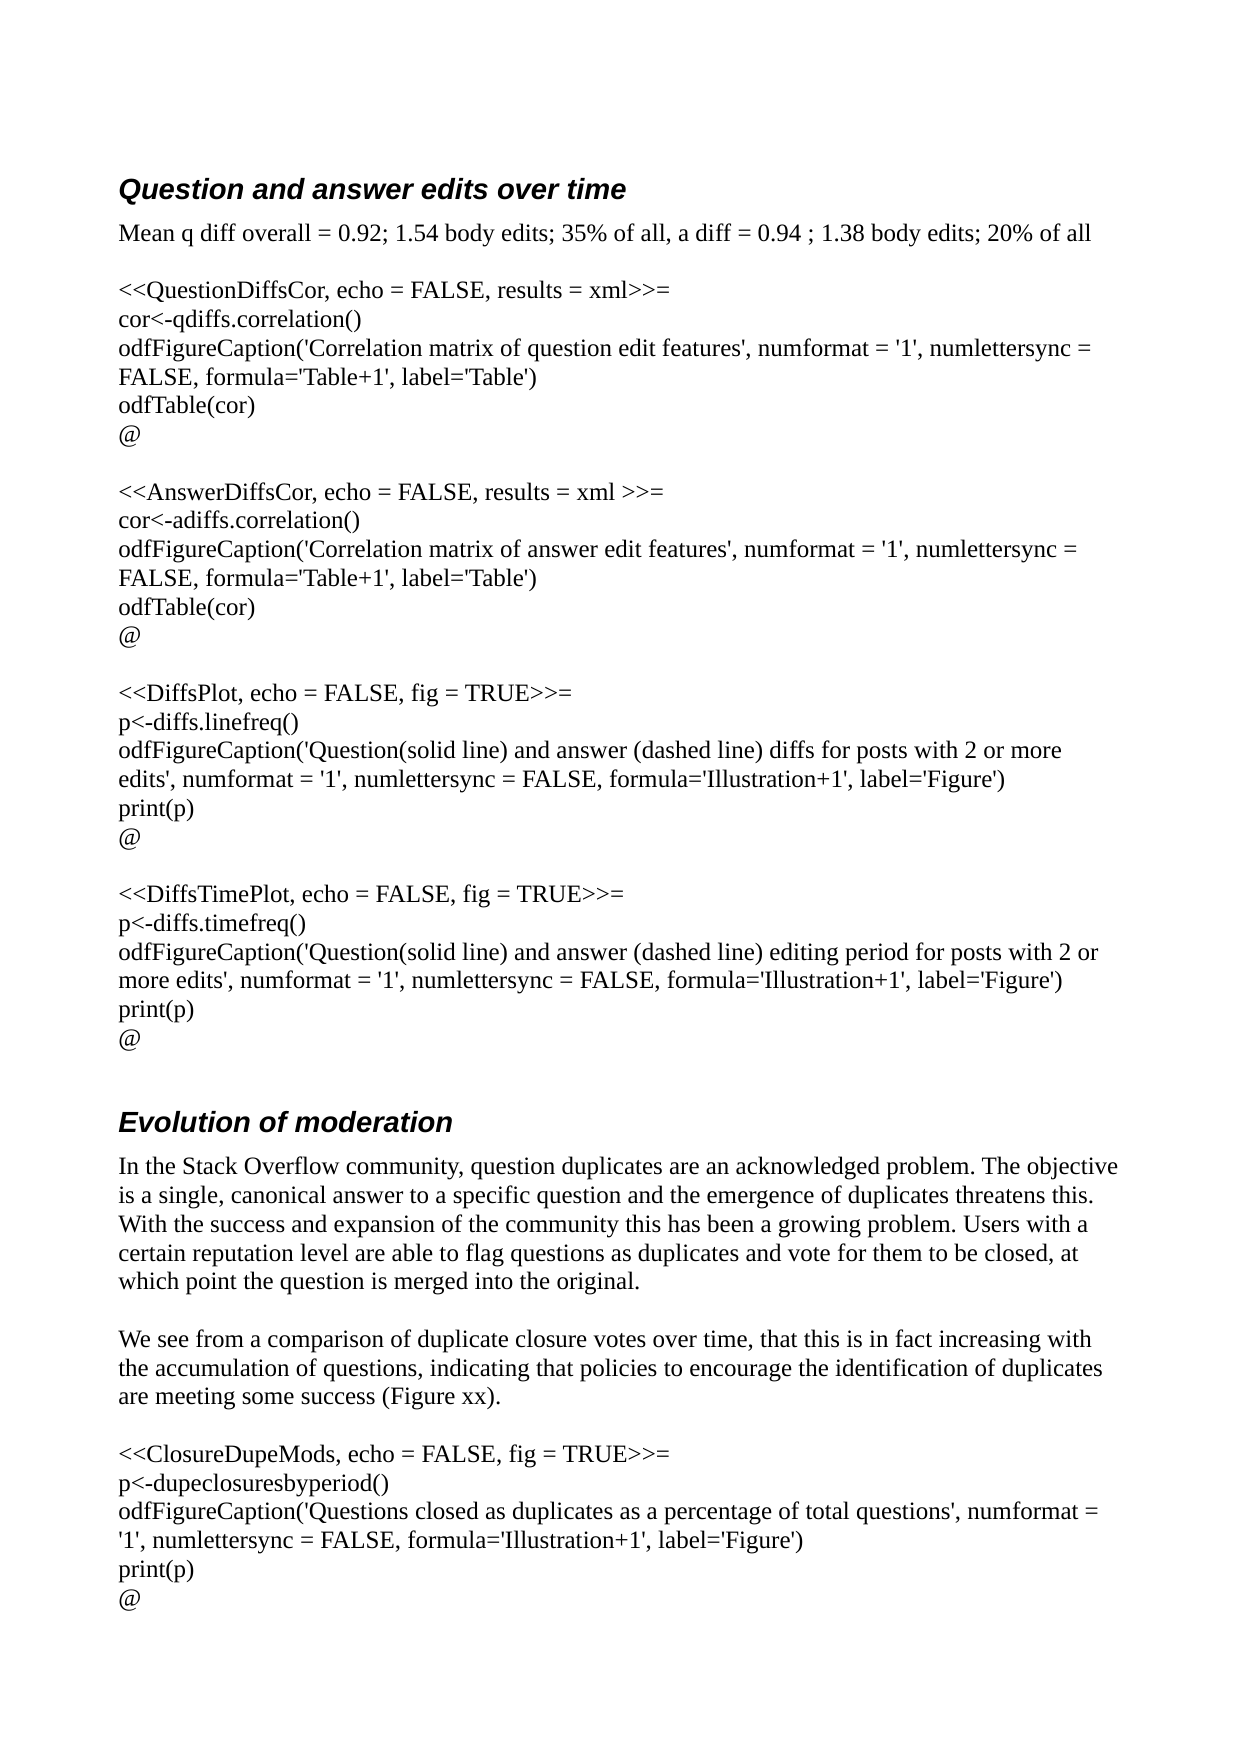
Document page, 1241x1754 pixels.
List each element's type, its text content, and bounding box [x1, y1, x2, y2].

text odfFigureCaption('Correlation matrix of question edit features', numformat = '1', numlettersync = FALSE, formula='Table+1', label='Table') [118, 333, 1122, 390]
text p<-diffs.timefreq() [118, 908, 1122, 937]
text odfTable(cor) [118, 592, 1122, 620]
text @ [118, 419, 1122, 448]
text cor<-adiffs.correlation() [118, 505, 1122, 534]
text odfFigureCaption('Correlation matrix of answer edit features', numformat = '1', numlettersync = FALSE, formula='Table+1', label='Table') [118, 534, 1122, 592]
text Mean q diff overall = 0.92; 1.54 body edits; 35% of all, a diff = 0.94 ; 1.38 body edits; 20% of all [118, 218, 1122, 247]
text @ [118, 822, 1122, 850]
text We see from a comparison of duplicate closure votes over time, that this is in fact increasing with the accumulation of questions, indicating that policies to encourage the identification of duplicates are meeting some success (Figure xx). [118, 1324, 1122, 1410]
text odfTable(cor) [118, 390, 1122, 419]
text <<DiffsPlot, echo = FALSE, fig = TRUE>>= [118, 678, 1122, 707]
text <<DiffsTimePlot, echo = FALSE, fig = TRUE>>= [118, 879, 1122, 908]
text p<-dupeclosuresbyperiod() [118, 1468, 1122, 1496]
text <<AnswerDiffsCor, echo = FALSE, results = xml >>= [118, 477, 1122, 505]
text In the Stack Overflow community, question duplicates are an acknowledged problem. The objective is a single, canonical answer to a specific question and the emergence of duplicates threatens this. With the success and expansion of the community this has been a growing problem. Users with a certain reputation level are able to flag questions as duplicates and vote for them to be closed, at which point the question is merged into the original. [118, 1151, 1122, 1295]
text <<QuestionDiffsCor, echo = FALSE, results = xml>>= [118, 275, 1122, 304]
text odfFigureCaption('Question(solid line) and answer (dashed line) editing period for posts with 2 or more edits', numformat = '1', numlettersync = FALSE, formula='Illustration+1', label='Figure') [118, 937, 1122, 994]
text @ [118, 1023, 1122, 1052]
text odfFigureCaption('Question(solid line) and answer (dashed line) diffs for posts with 2 or more edits', numformat = '1', numlettersync = FALSE, formula='Illustration+1', label='Figure') [118, 735, 1122, 793]
text print(p) [118, 793, 1122, 822]
text @ [118, 620, 1122, 649]
text cor<-qdiffs.correlation() [118, 304, 1122, 333]
text p<-diffs.linefreq() [118, 707, 1122, 735]
subtitle Question and answer edits over time [118, 172, 1122, 205]
text odfFigureCaption('Questions closed as duplicates as a percentage of total questions', numformat = '1', numlettersync = FALSE, formula='Illustration+1', label='Figure') [118, 1496, 1122, 1554]
text <<ClosureDupeMods, echo = FALSE, fig = TRUE>>= [118, 1439, 1122, 1468]
text @ [118, 1583, 1122, 1611]
text print(p) [118, 1554, 1122, 1583]
subtitle Evolution of moderation [118, 1105, 1122, 1139]
text print(p) [118, 994, 1122, 1023]
